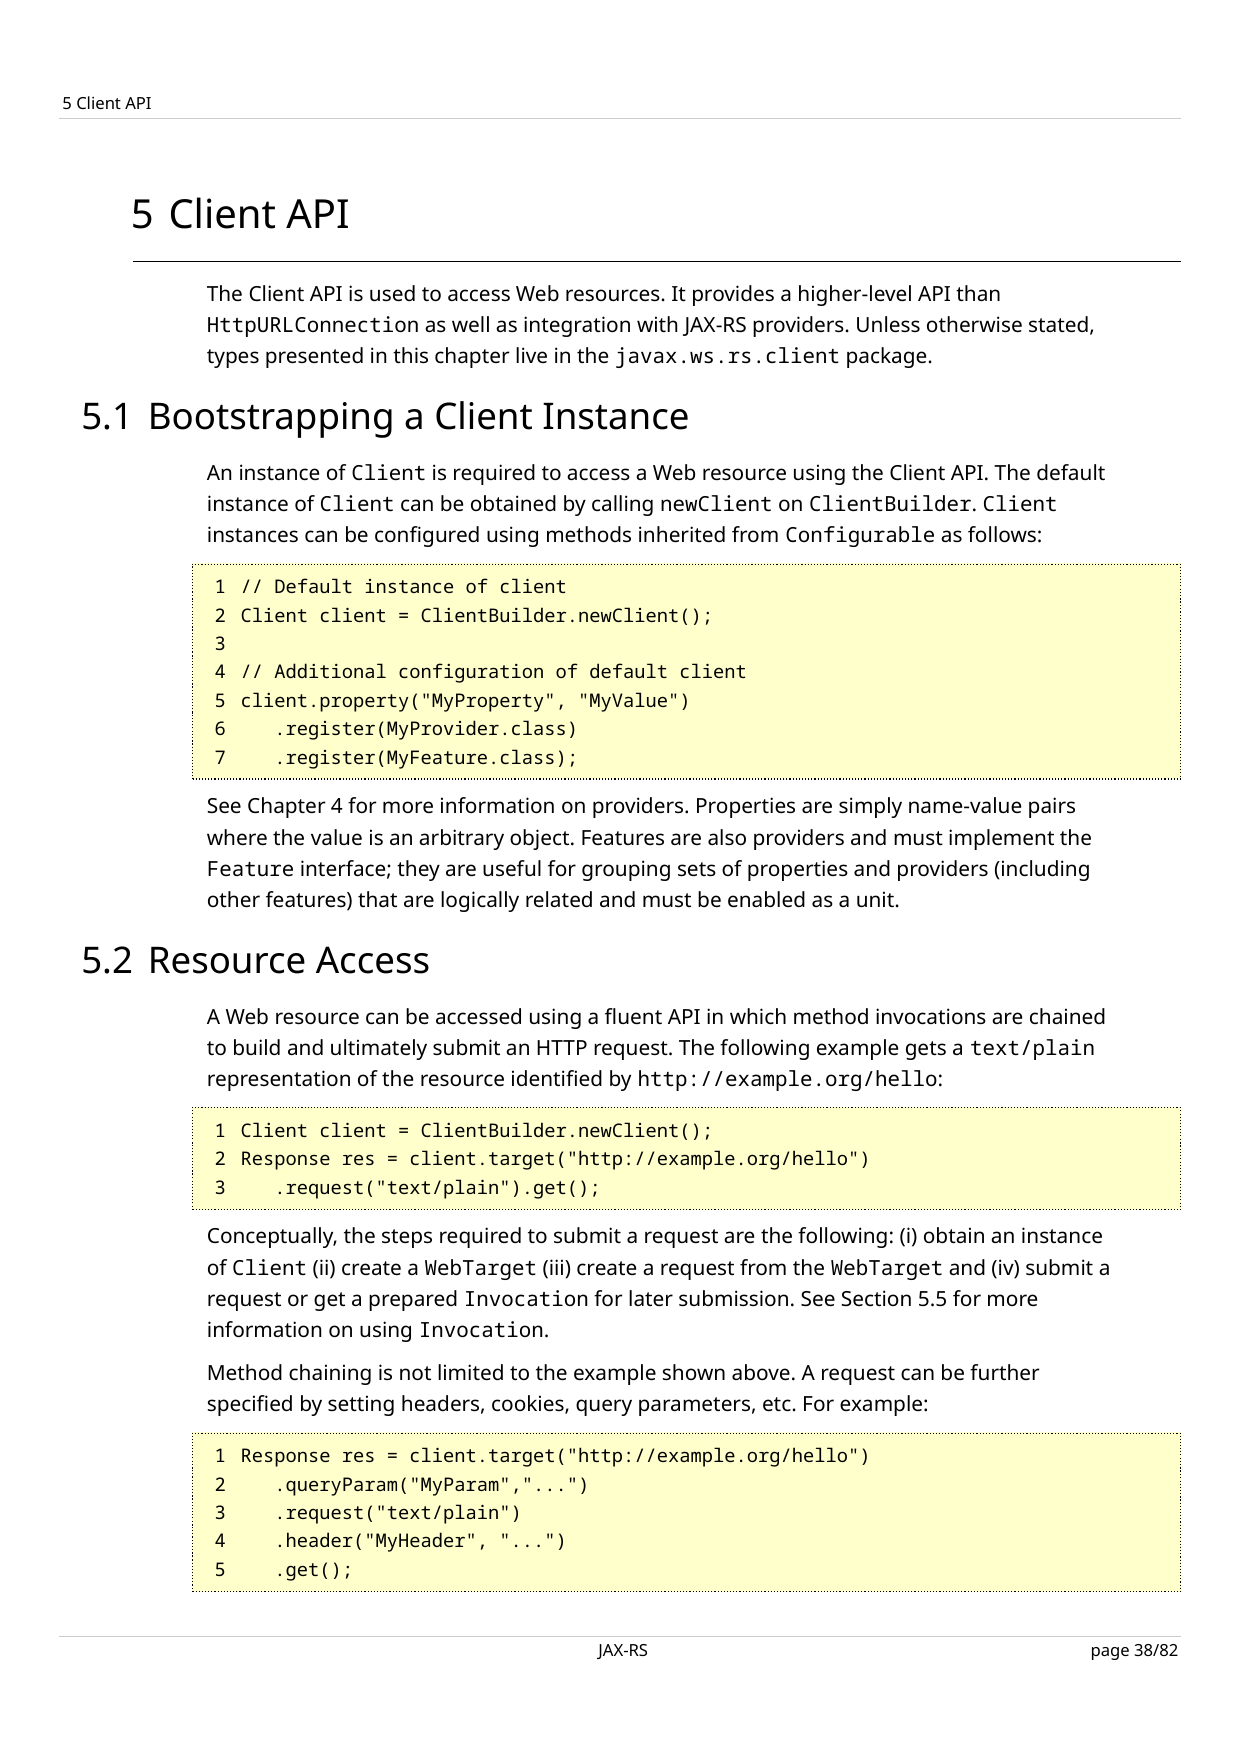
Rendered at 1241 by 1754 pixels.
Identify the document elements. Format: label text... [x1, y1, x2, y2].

subtitle Bootstrapping a Client Instance [133, 390, 1181, 440]
list .register(MyFeature.class); [192, 734, 1181, 779]
list client.property("MyProperty", "MyValue") [192, 677, 1181, 706]
subtitle Client API [133, 165, 1181, 261]
text The Client API is used to access Web resources. It provides a higher-level API than HttpURLConnection as well as integration with JAX-RS providers. Unless otherwise stated, types presented in this chapter live in the javax.ws.rs.client package. [207, 279, 1122, 370]
list .request("text/plain").get(); [192, 1164, 1181, 1210]
text An instance of Client is required to access a Web resource using the Client API. The default instance of Client can be obtained by calling newClient on ClientBuilder. Client instances can be configured using methods inherited from Configurable as follows: [207, 458, 1122, 549]
list // Default instance of client [192, 563, 1181, 592]
text Conceptually, the steps required to submit a request are the following: (i) obtain an instance of Client (ii) create a WebTarget (iii) create a request from the WebTarget and (iv) submit a request or get a prepared Invocation for later submission. See Section 5.5 for more information on using Invocation. [207, 1221, 1122, 1344]
subtitle Resource Access [133, 934, 1181, 984]
list .header("MyHeader", "...") [192, 1518, 1181, 1546]
list Response res = client.target("http://example.org/hello") [192, 1136, 1181, 1164]
list .request("text/plain") [192, 1489, 1181, 1518]
list // Additional configuration of default client [192, 649, 1181, 677]
list Response res = client.target("http://example.org/hello") [192, 1432, 1181, 1461]
text A Web resource can be accessed using a fluent API in which method invocations are chained to build and ultimately submit an HTTP request. The following example gets a text/plain representation of the resource identified by http://example.org/hello: [207, 1002, 1122, 1093]
list Client client = ClientBuilder.newClient(); [192, 592, 1181, 620]
text See Chapter 4 for more information on providers. Properties are simply name-value pairs where the value is an arbitrary object. Features are also providers and must implement the Feature interface; they are useful for grouping sets of properties and providers (including other features) that are logically related and must be enabled as a unit. [207, 791, 1122, 913]
list .register(MyProvider.class) [192, 706, 1181, 734]
list .get(); [192, 1546, 1181, 1592]
text Method chaining is not limited to the example shown above. A request can be further specified by setting headers, cookies, query parameters, etc. For example: [207, 1358, 1122, 1418]
list .queryParam("MyParam","...") [192, 1461, 1181, 1489]
list Client client = ClientBuilder.newClient(); [192, 1107, 1181, 1136]
